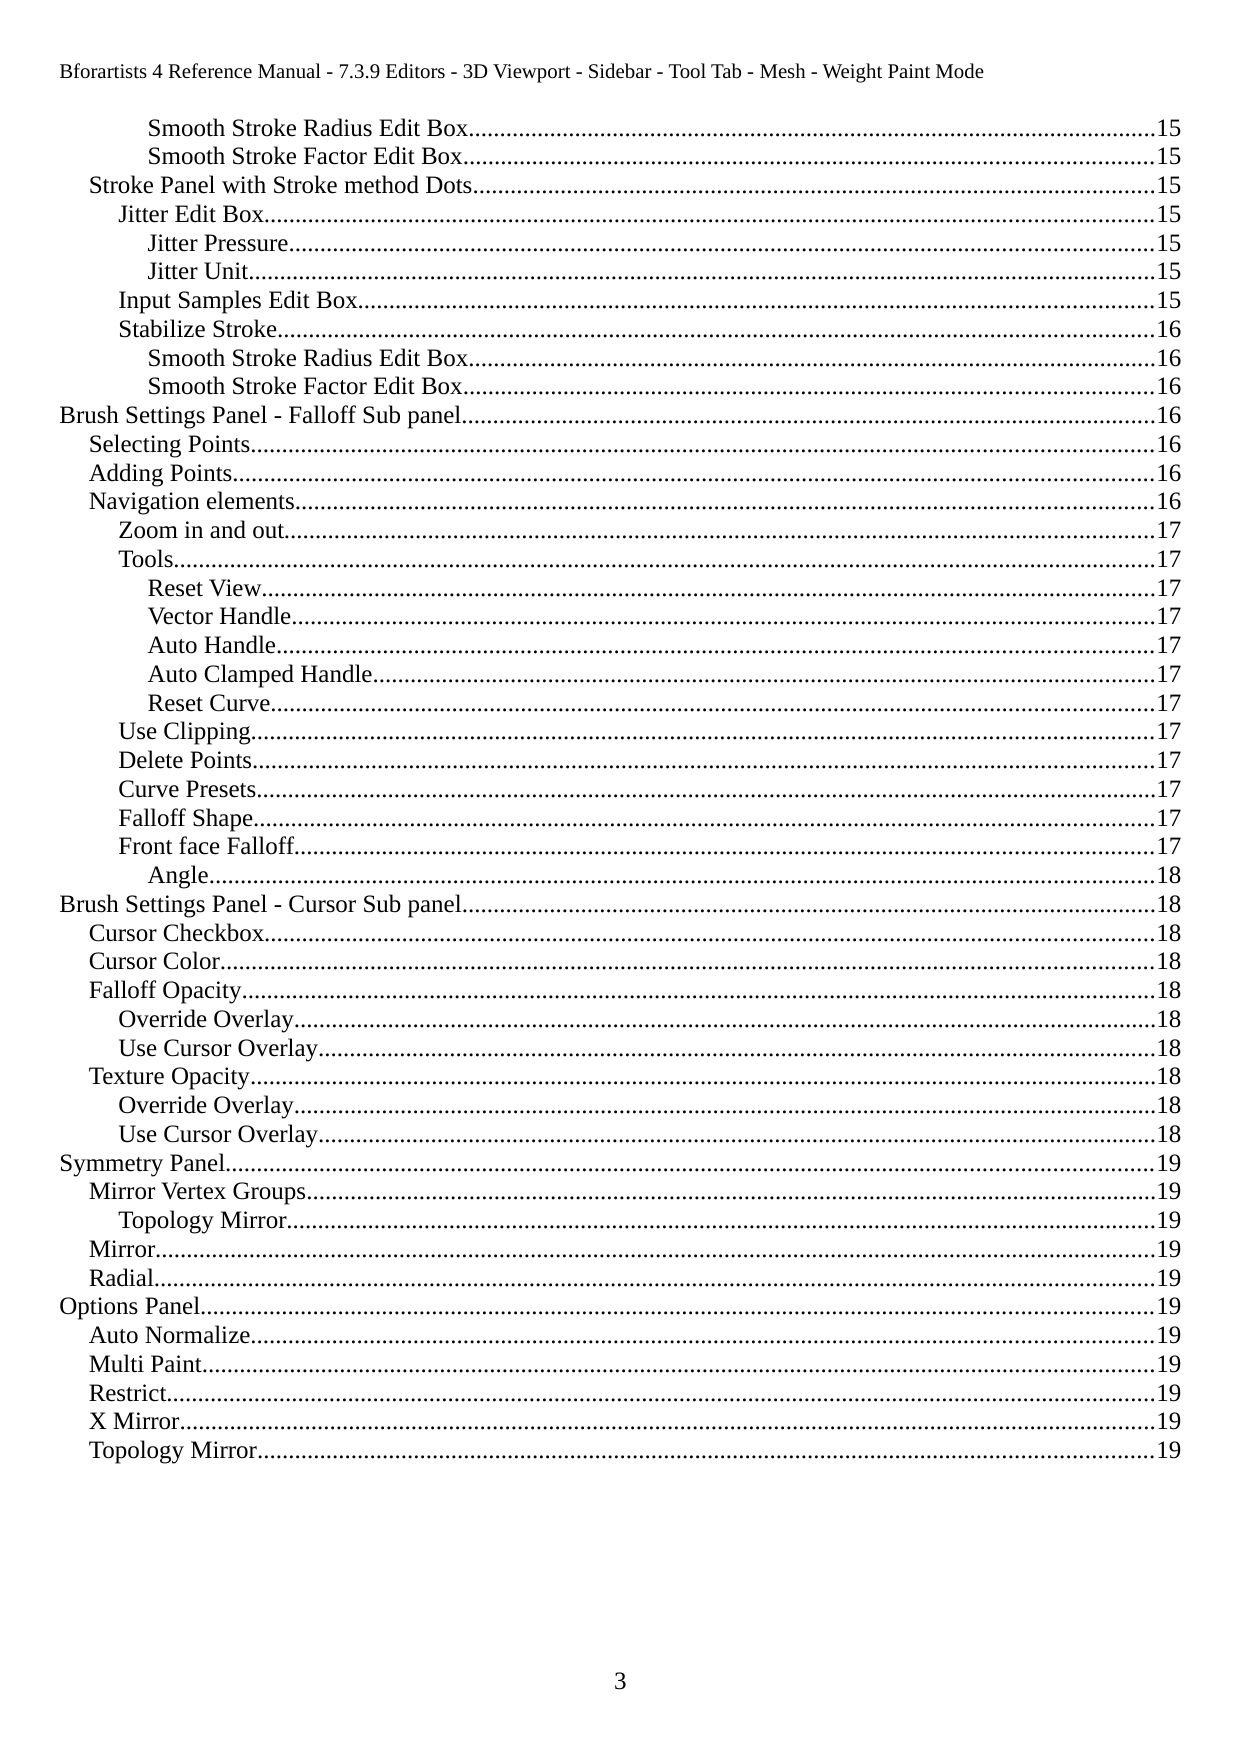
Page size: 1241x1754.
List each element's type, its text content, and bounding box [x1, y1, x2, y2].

text Selecting Points 16 [88, 429, 1181, 458]
text Restrict 19 [88, 1378, 1181, 1406]
text Smooth Stroke Radius Edit Box 16 [147, 343, 1181, 371]
text Stroke Panel with Stroke method Dots 15 [88, 170, 1181, 199]
text Topology Mirror 19 [118, 1205, 1181, 1234]
text Mirror 19 [88, 1234, 1181, 1263]
text Jitter Edit Box 15 [118, 199, 1181, 228]
text Multi Paint 19 [88, 1349, 1181, 1378]
text Options Panel 19 [59, 1291, 1181, 1320]
text Use Cursor Overlay 18 [118, 1033, 1181, 1061]
text Auto Handle 17 [147, 630, 1181, 659]
text Smooth Stroke Factor Edit Box 16 [147, 371, 1181, 400]
text Auto Clamped Handle 17 [147, 659, 1181, 688]
text Auto Normalize 19 [88, 1320, 1181, 1349]
text Override Overlay 18 [118, 1004, 1181, 1033]
text Use Cursor Overlay 18 [118, 1119, 1181, 1148]
text Falloff Shape 17 [118, 803, 1181, 831]
text Smooth Stroke Factor Edit Box 15 [147, 141, 1181, 170]
text X Mirror 19 [88, 1406, 1181, 1435]
text Cursor Checkbox 18 [88, 918, 1181, 946]
text Override Overlay 18 [118, 1090, 1181, 1119]
text Angle 18 [147, 860, 1181, 889]
text Mirror Vertex Groups 19 [88, 1176, 1181, 1205]
text Tools 17 [118, 544, 1181, 573]
text Adding Points 16 [88, 458, 1181, 486]
text Vector Handle 17 [147, 601, 1181, 630]
text Radial 19 [88, 1263, 1181, 1291]
text Reset View 17 [147, 573, 1181, 601]
text Jitter Pressure 15 [147, 228, 1181, 256]
text Delete Points 17 [118, 745, 1181, 774]
text Cursor Color 18 [88, 946, 1181, 975]
text Use Clipping 17 [118, 716, 1181, 745]
text Front face Falloff 17 [118, 831, 1181, 860]
text Reset Curve 17 [147, 688, 1181, 716]
text Smooth Stroke Radius Edit Box 15 [147, 113, 1181, 141]
text Brush Settings Panel - Cursor Sub panel 18 [59, 889, 1181, 918]
text Navigation elements 16 [88, 486, 1181, 515]
text Curve Presets 17 [118, 774, 1181, 803]
text Texture Opacity 18 [88, 1061, 1181, 1090]
text Topology Mirror 19 [88, 1435, 1181, 1464]
text Falloff Opacity 18 [88, 975, 1181, 1004]
text Zoom in and out 17 [118, 515, 1181, 544]
text Stabilize Stroke 16 [118, 314, 1181, 343]
text Jitter Unit 15 [147, 256, 1181, 285]
text Symmetry Panel 19 [59, 1148, 1181, 1176]
text Brush Settings Panel - Falloff Sub panel 16 [59, 400, 1181, 429]
text Input Samples Edit Box 15 [118, 285, 1181, 314]
